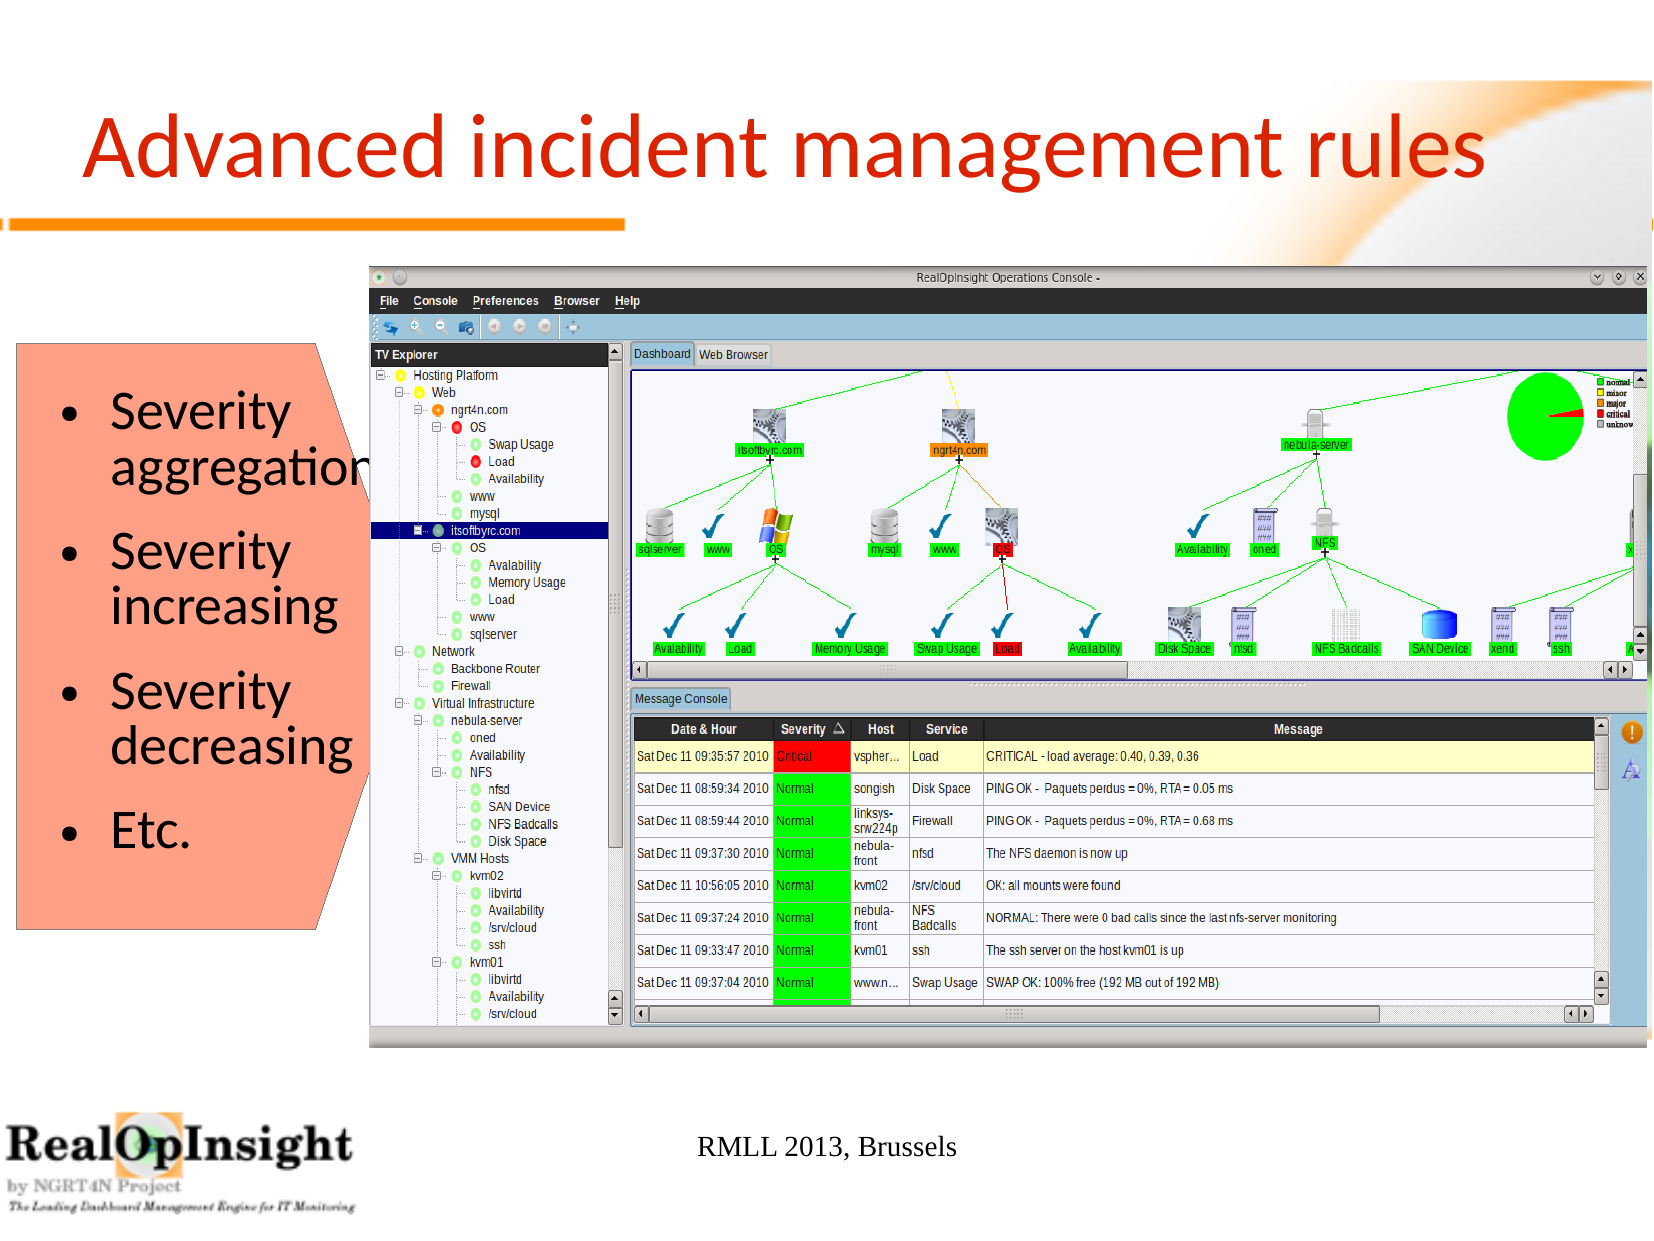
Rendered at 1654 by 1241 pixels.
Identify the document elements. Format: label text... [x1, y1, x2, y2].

picture [0, 0, 1654, 1241]
text_box [16, 343, 336, 930]
title Advanced incident management rules [82, 73, 1547, 237]
list Severity aggregation Severity increasing Severity decreasing Etc. [42, 387, 369, 869]
